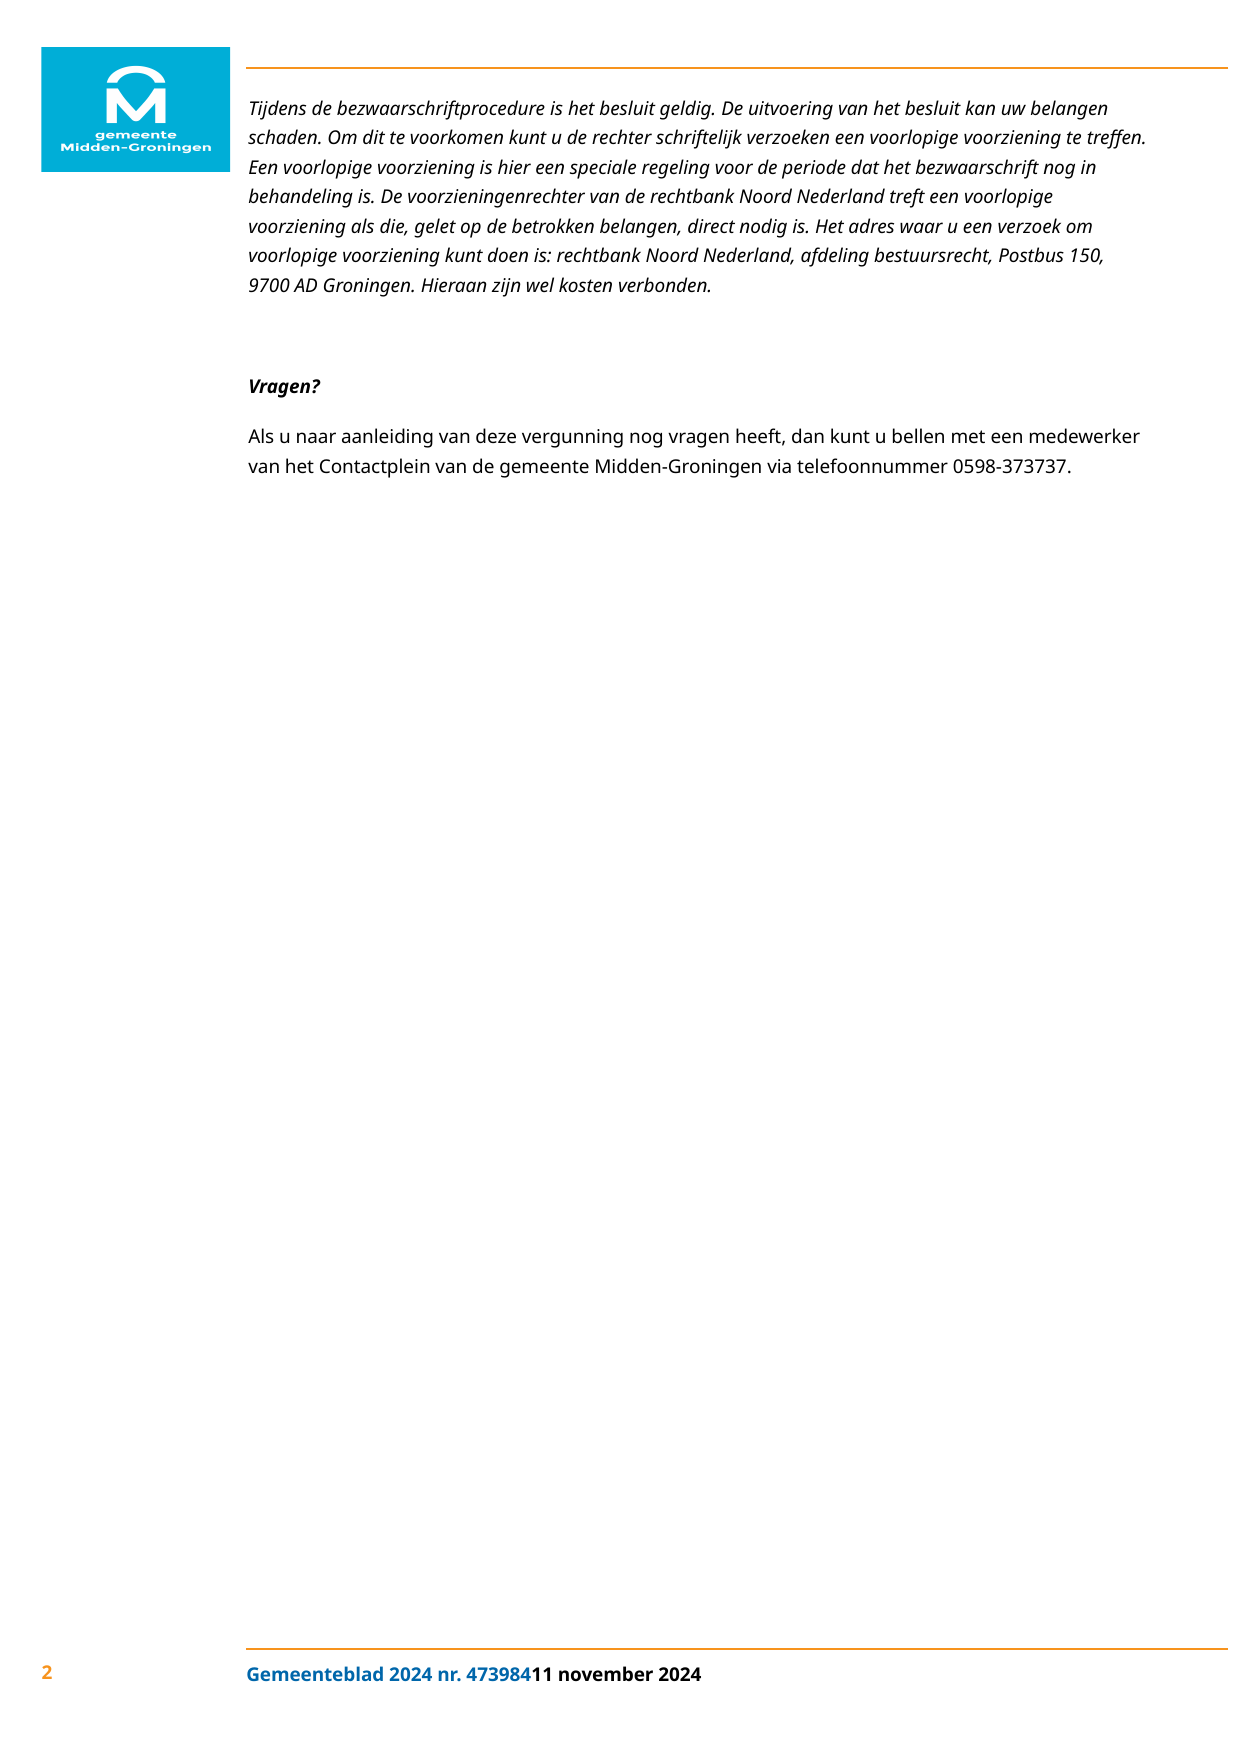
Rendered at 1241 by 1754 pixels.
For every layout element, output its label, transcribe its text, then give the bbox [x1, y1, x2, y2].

text Tijdens de bezwaarschriftprocedure is het besluit geldig. De uitvoering van het besluit kan uw belangen schaden. Om dit te voorkomen kunt u de rechter schriftelijk verzoeken een voorlopige voorziening te treffen. Een voorlopige voorziening is hier een speciale regeling voor de periode dat het bezwaarschrift nog in behandeling is. De voorzieningenrechter van de rechtbank Noord Nederland treft een voorlopige voorziening als die, gelet op de betrokken belangen, direct nodig is. Het adres waar u een verzoek om voorlopige voorziening kunt doen is: rechtbank Noord Nederland, afdeling bestuursrecht, Postbus 150, 9700 AD Groningen. Hieraan zijn wel kosten verbonden. [248, 95, 1152, 298]
picture [107, 89, 165, 122]
text Vragen? [248, 373, 1152, 399]
picture [108, 66, 164, 82]
text Als u naar aanleiding van deze vergunning nog vragen heeft, dan kunt u bellen met een medewerker van het Contactplein van de gemeente Midden-Groningen via telefoonnummer 0598-373737. [248, 423, 1152, 479]
picture [184, 146, 190, 153]
